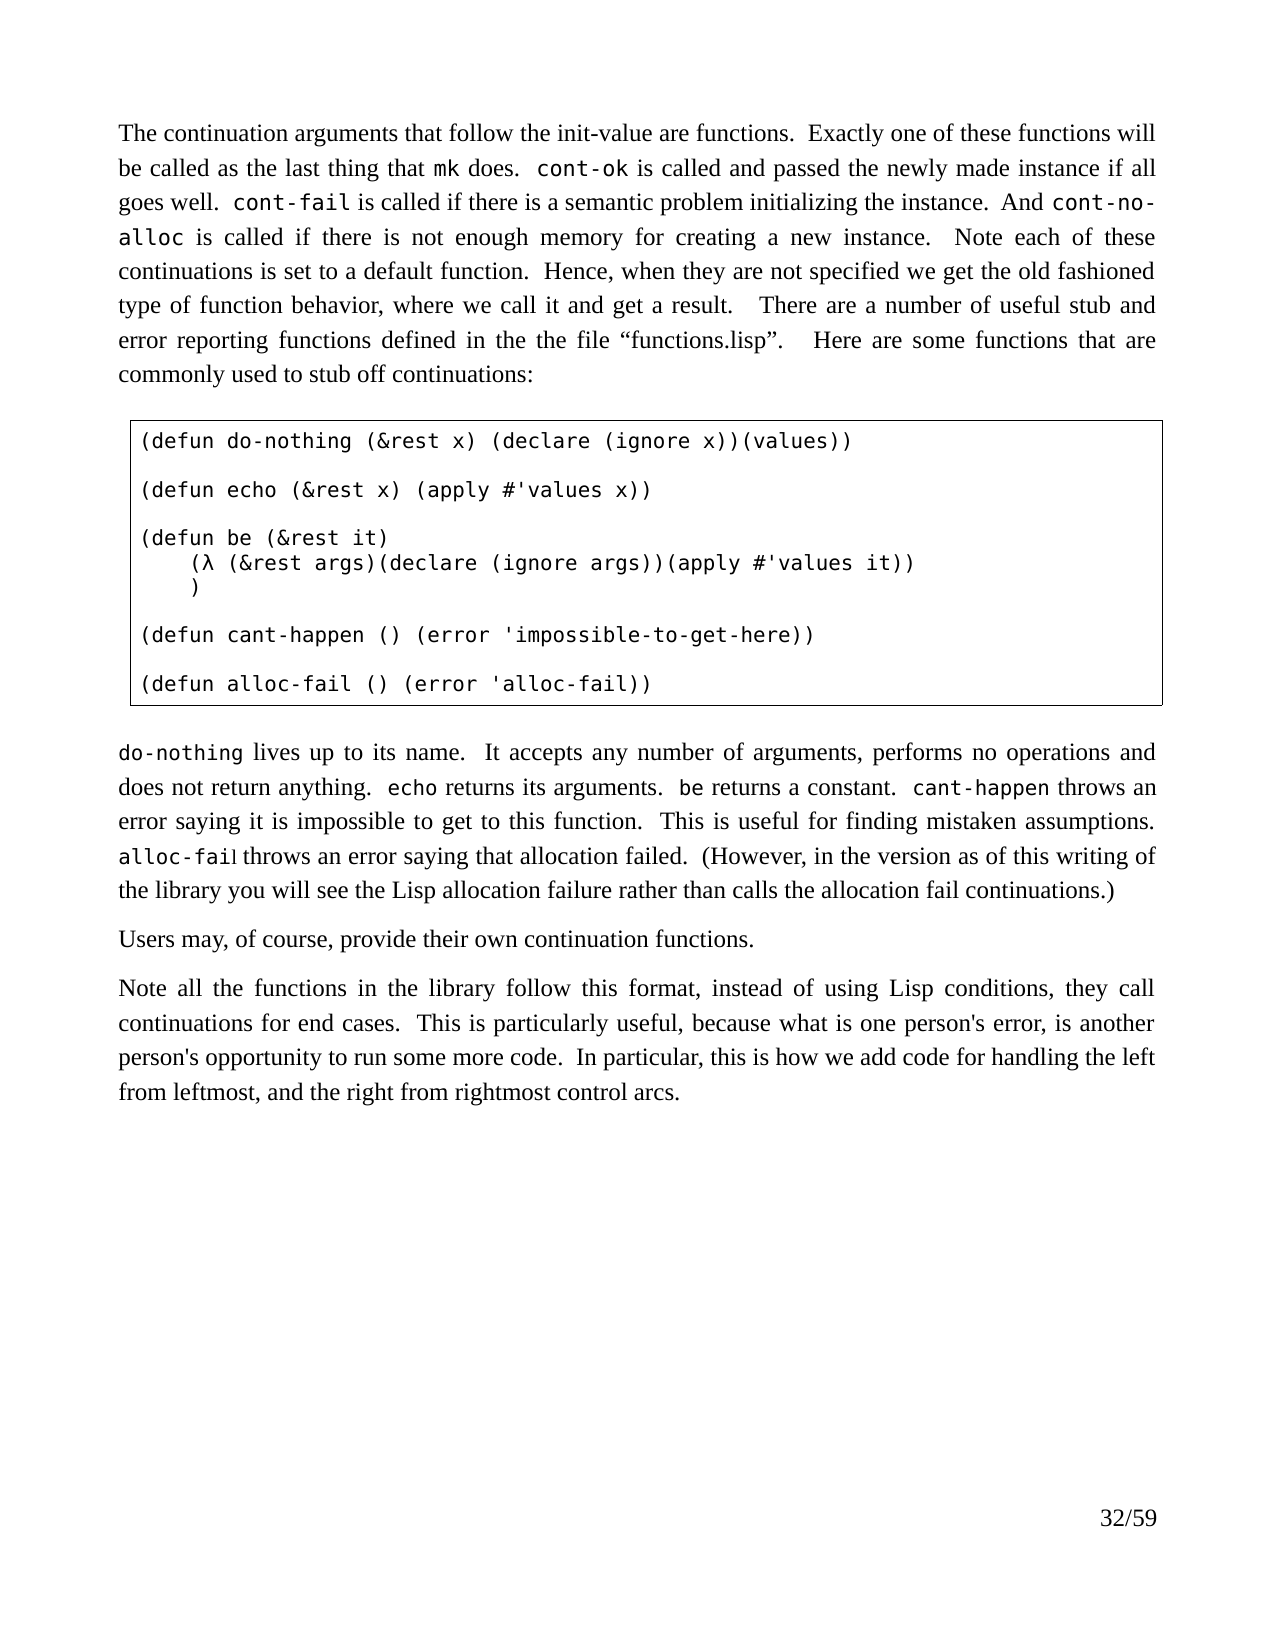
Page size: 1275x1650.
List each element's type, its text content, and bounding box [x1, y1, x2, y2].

text (defun do-nothing (&rest x) (declare (ignore x))(values)) [139, 429, 1153, 454]
text Note all the functions in the library follow this format, instead of using Lisp conditions, they call continuations for end cases. This is particularly useful, because what is one person's error, is another person's opportunity to run some more code. In particular, this is how we add code for handling the left from leftmost, and the right from rightmost control arcs. [118, 973, 1157, 1106]
text (λ (&rest args)(declare (ignore args))(apply #'values it)) [139, 551, 1153, 575]
text (defun echo (&rest x) (apply #'values x)) [139, 478, 1153, 502]
text Users may, of course, provide their own continuation functions. [118, 924, 1157, 953]
text (defun cant-happen () (error 'impossible-to-get-here)) [139, 623, 1153, 648]
text (defun be (&rest it) [139, 526, 1153, 551]
text do-nothing lives up to its name. It accepts any number of arguments, performs no operations and does not return anything. echo returns its arguments. be returns a constant. cant-happen throws an error saying it is impossible to get to this function. This is useful for finding mistaken assumptions. alloc-fail throws an error saying that allocation failed. (However, in the version as of this writing of the library you will see the Lisp allocation failure rather than calls the allocation fail continuations.) [118, 737, 1157, 904]
text ) [139, 575, 1153, 599]
text The continuation arguments that follow the init-value are functions. Exactly one of these functions will be called as the last thing that mk does. cont-ok is called and passed the newly made instance if all goes well. cont-fail is called if there is a semantic problem initializing the instance. And cont-no-alloc is called if there is not enough memory for creating a new instance. Note each of these continuations is set to a default function. Hence, when they are not specified we get the old fashioned type of function behavior, where we call it and get a result. There are a number of useful stub and error reporting functions defined in the the file “functions.lisp”. Here are some functions that are commonly used to stub off continuations: [118, 118, 1157, 388]
text (defun alloc-fail () (error 'alloc-fail)) [139, 672, 1153, 696]
